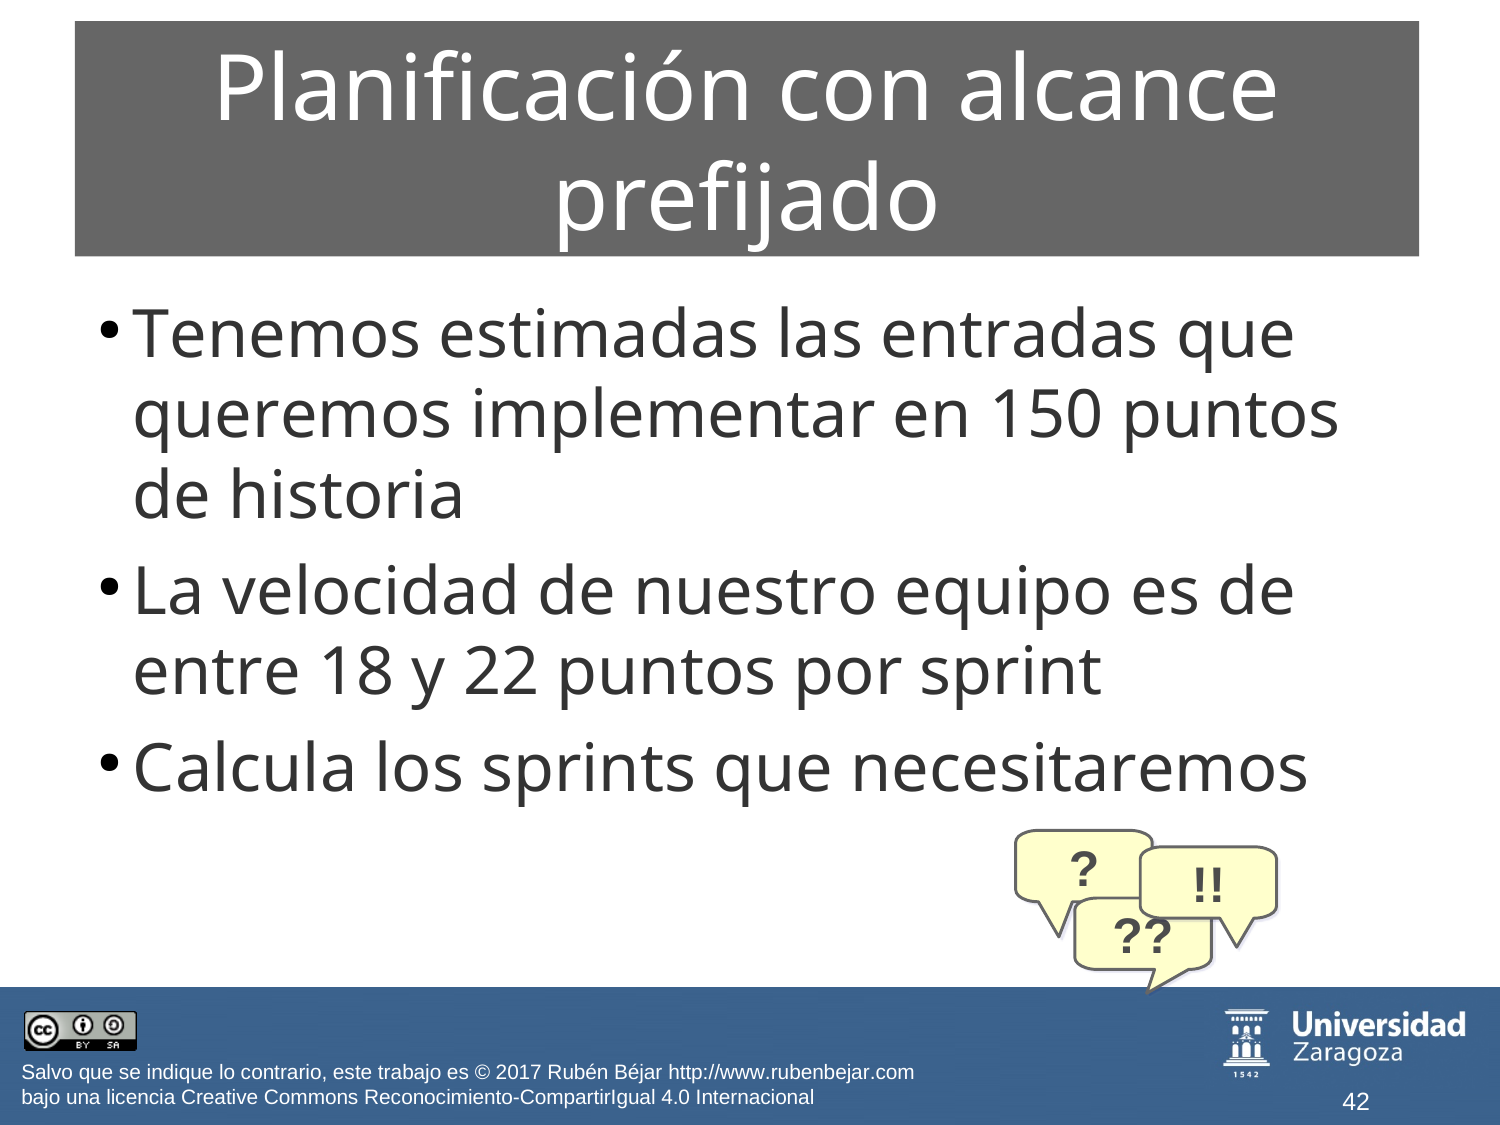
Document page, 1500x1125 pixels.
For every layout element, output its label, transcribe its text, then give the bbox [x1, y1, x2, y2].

picture [0, 987, 1500, 1125]
text_box ? [1015, 830, 1153, 937]
list Tenemos estimadas las entradas que queremos implementar en 150 puntos de historia La velocidad de nuestro equipo es de entre 18 y 22 puntos por sprint Calcula los sprints que necesitaremos [82, 283, 1418, 957]
text_box !! [1140, 846, 1277, 948]
text_box ?? [1074, 897, 1212, 994]
title Planificación con alcance prefijado [74, 21, 1420, 257]
